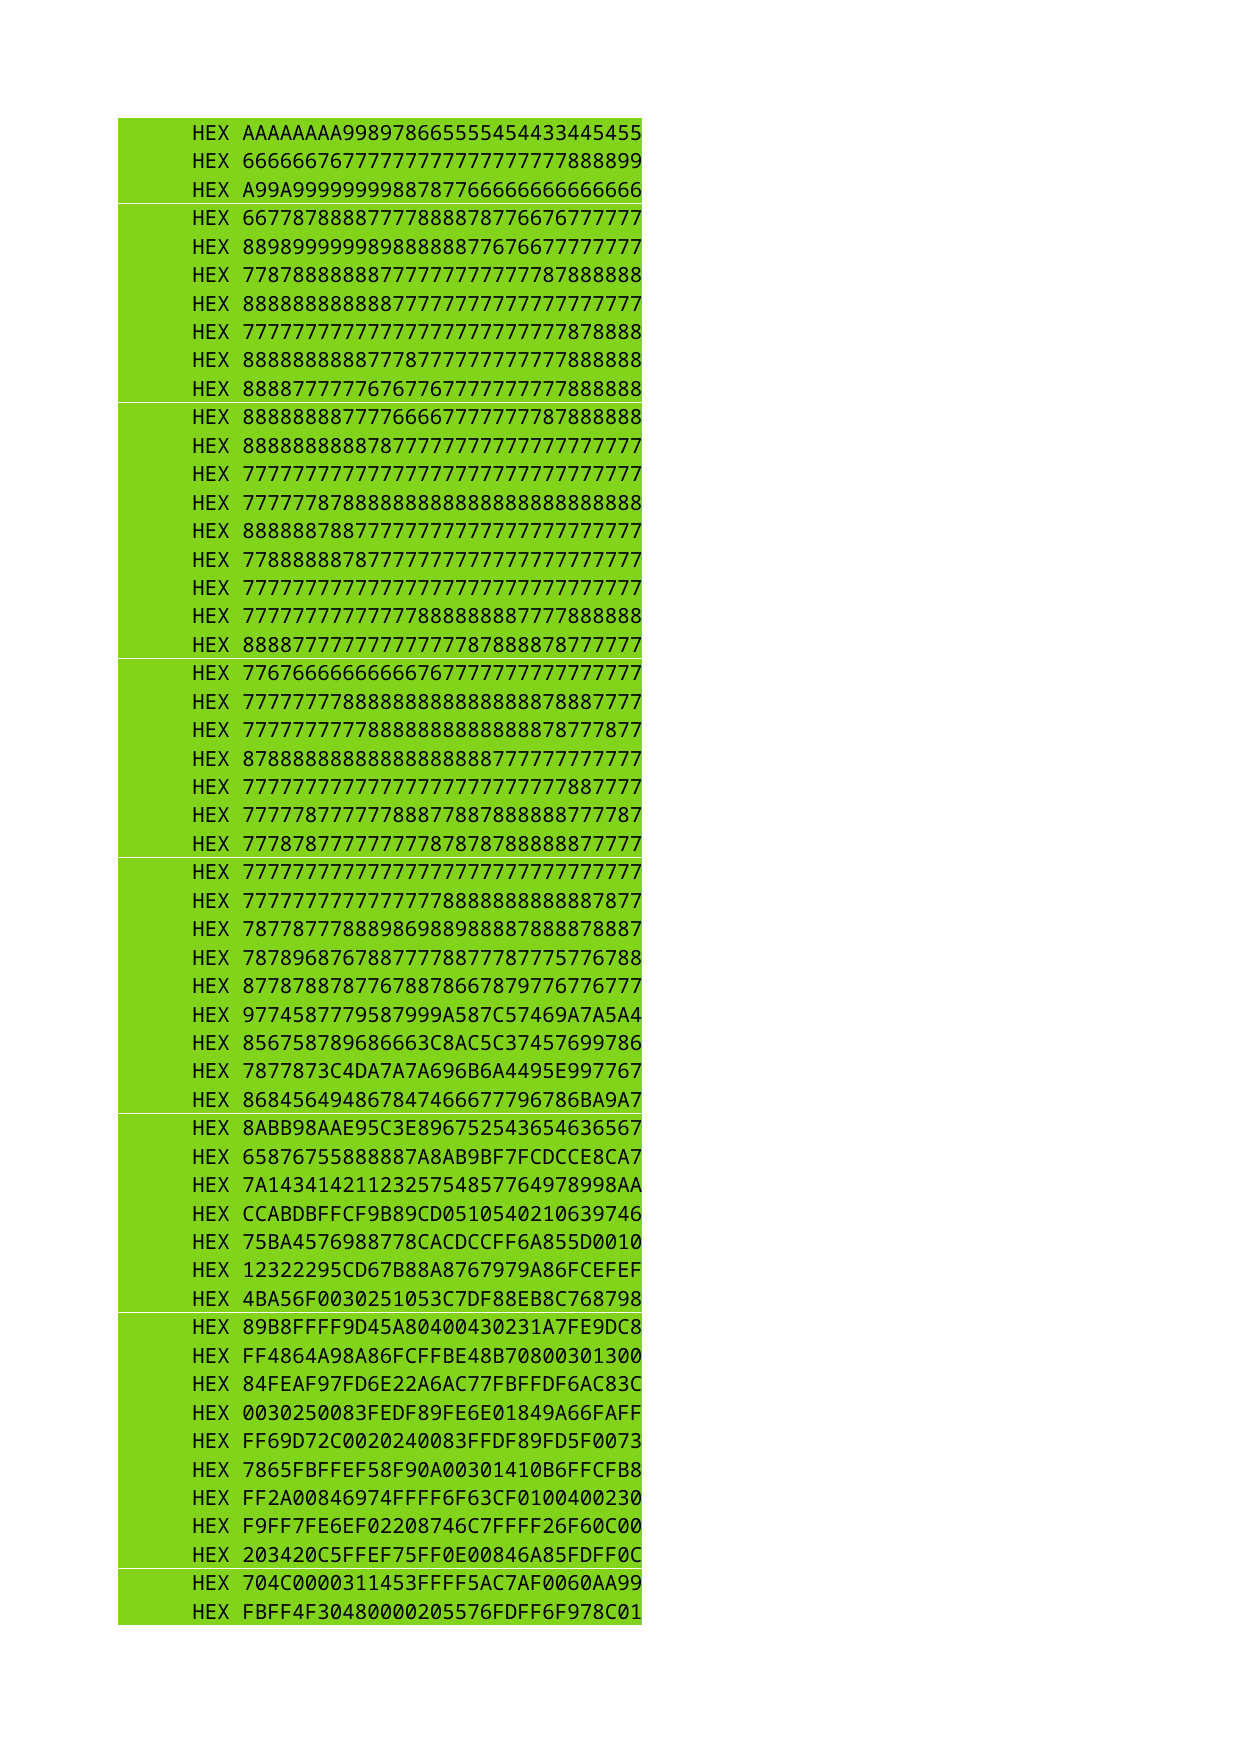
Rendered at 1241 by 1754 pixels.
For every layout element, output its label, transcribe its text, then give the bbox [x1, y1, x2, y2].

text HEX 77777777777777778888888888887877 [118, 886, 1122, 914]
text HEX 66666676777777777777777777888899 [118, 147, 1122, 175]
text HEX 77888888787777777777777777777777 [118, 545, 1122, 573]
text HEX 7A1434142112325754857764978998AA [118, 1170, 1122, 1199]
text HEX 75BA4576988778CACDCCFF6A855D0010 [118, 1227, 1122, 1256]
text HEX 66778788887777888878776676777777 [118, 203, 1122, 232]
text HEX 4BA56F0030251053C7DF88EB8C768798 [118, 1284, 1122, 1312]
text HEX 0030250083FEDF89FE6E01849A66FAFF [118, 1398, 1122, 1426]
text HEX 77777787888888888888888888888888 [118, 488, 1122, 516]
text HEX 868456494867847466677796786BA9A7 [118, 1085, 1122, 1113]
text HEX 84FEAF97FD6E22A6AC77FBFFDF6AC83C [118, 1369, 1122, 1398]
text HEX 77777777777777888888887777888888 [118, 602, 1122, 630]
text HEX 88888888888877777777777777777777 [118, 289, 1122, 317]
text HEX CCABDBFFCF9B89CD0510540210639746 [118, 1199, 1122, 1227]
text HEX 77878888888777777777777787888888 [118, 260, 1122, 289]
text HEX FF69D72C0020240083FFDF89FD5F0073 [118, 1426, 1122, 1455]
text HEX 7877873C4DA7A7A696B6A4495E997767 [118, 1057, 1122, 1085]
text HEX 88887777776767767777777777888888 [118, 374, 1122, 402]
text HEX 87888888888888888888777777777777 [118, 744, 1122, 772]
text HEX 77676666666666767777777777777777 [118, 658, 1122, 687]
text HEX FF2A00846974FFFF6F63CF0100400230 [118, 1483, 1122, 1512]
text HEX 88888878877777777777777777777777 [118, 516, 1122, 545]
text HEX 89B8FFFF9D45A80400430231A7FE9DC8 [118, 1312, 1122, 1341]
text HEX 12322295CD67B88A8767979A86FCEFEF [118, 1256, 1122, 1284]
text HEX 87787887877678878667879776776777 [118, 971, 1122, 1000]
text HEX 88989999998988888877676677777777 [118, 232, 1122, 260]
text HEX 9774587779587999A587C57469A7A5A4 [118, 1000, 1122, 1028]
text HEX 704C0000311453FFFF5AC7AF0060AA99 [118, 1568, 1122, 1597]
text HEX 78789687678877778877787775776788 [118, 943, 1122, 971]
text HEX 77777777778888888888888878777877 [118, 715, 1122, 744]
text HEX 77777777777777777777777777777777 [118, 857, 1122, 886]
text HEX 8ABB98AAE95C3E896752543654636567 [118, 1113, 1122, 1142]
text HEX 77777777777777777777777777878888 [118, 317, 1122, 346]
text HEX 856758789686663C8AC5C37457699786 [118, 1028, 1122, 1057]
text HEX FF4864A98A86FCFFBE48B70800301300 [118, 1341, 1122, 1369]
text HEX 77777777777777777777777777777777 [118, 573, 1122, 602]
text HEX 88888888887877777777777777777777 [118, 431, 1122, 459]
text HEX 77777777888888888888888878887777 [118, 687, 1122, 715]
text HEX A99A9999999988787766666666666666 [118, 175, 1122, 203]
text HEX 65876755888887A8AB9BF7FCDCCE8CA7 [118, 1142, 1122, 1170]
text HEX 88887777777777777787888878777777 [118, 630, 1122, 658]
text HEX 7865FBFFEF58F90A00301410B6FFCFB8 [118, 1455, 1122, 1483]
text HEX 77787877777777787878788888877777 [118, 829, 1122, 857]
text HEX F9FF7FE6EF02208746C7FFFF26F60C00 [118, 1512, 1122, 1540]
text HEX 78778777888986988988887888878887 [118, 914, 1122, 943]
text HEX 88888888777766667777777787888888 [118, 402, 1122, 431]
text HEX 77777777777777777777777777777777 [118, 459, 1122, 488]
text HEX AAAAAAAA998978665555454433445455 [118, 118, 1122, 147]
text HEX 77777877777788877887888888777787 [118, 801, 1122, 829]
text HEX 77777777777777777777777777887777 [118, 772, 1122, 801]
text HEX 203420C5FFEF75FF0E00846A85FDFF0C [118, 1540, 1122, 1568]
text HEX 88888888887778777777777777888888 [118, 346, 1122, 374]
text HEX FBFF4F30480000205576FDFF6F978C01 [118, 1597, 1122, 1625]
